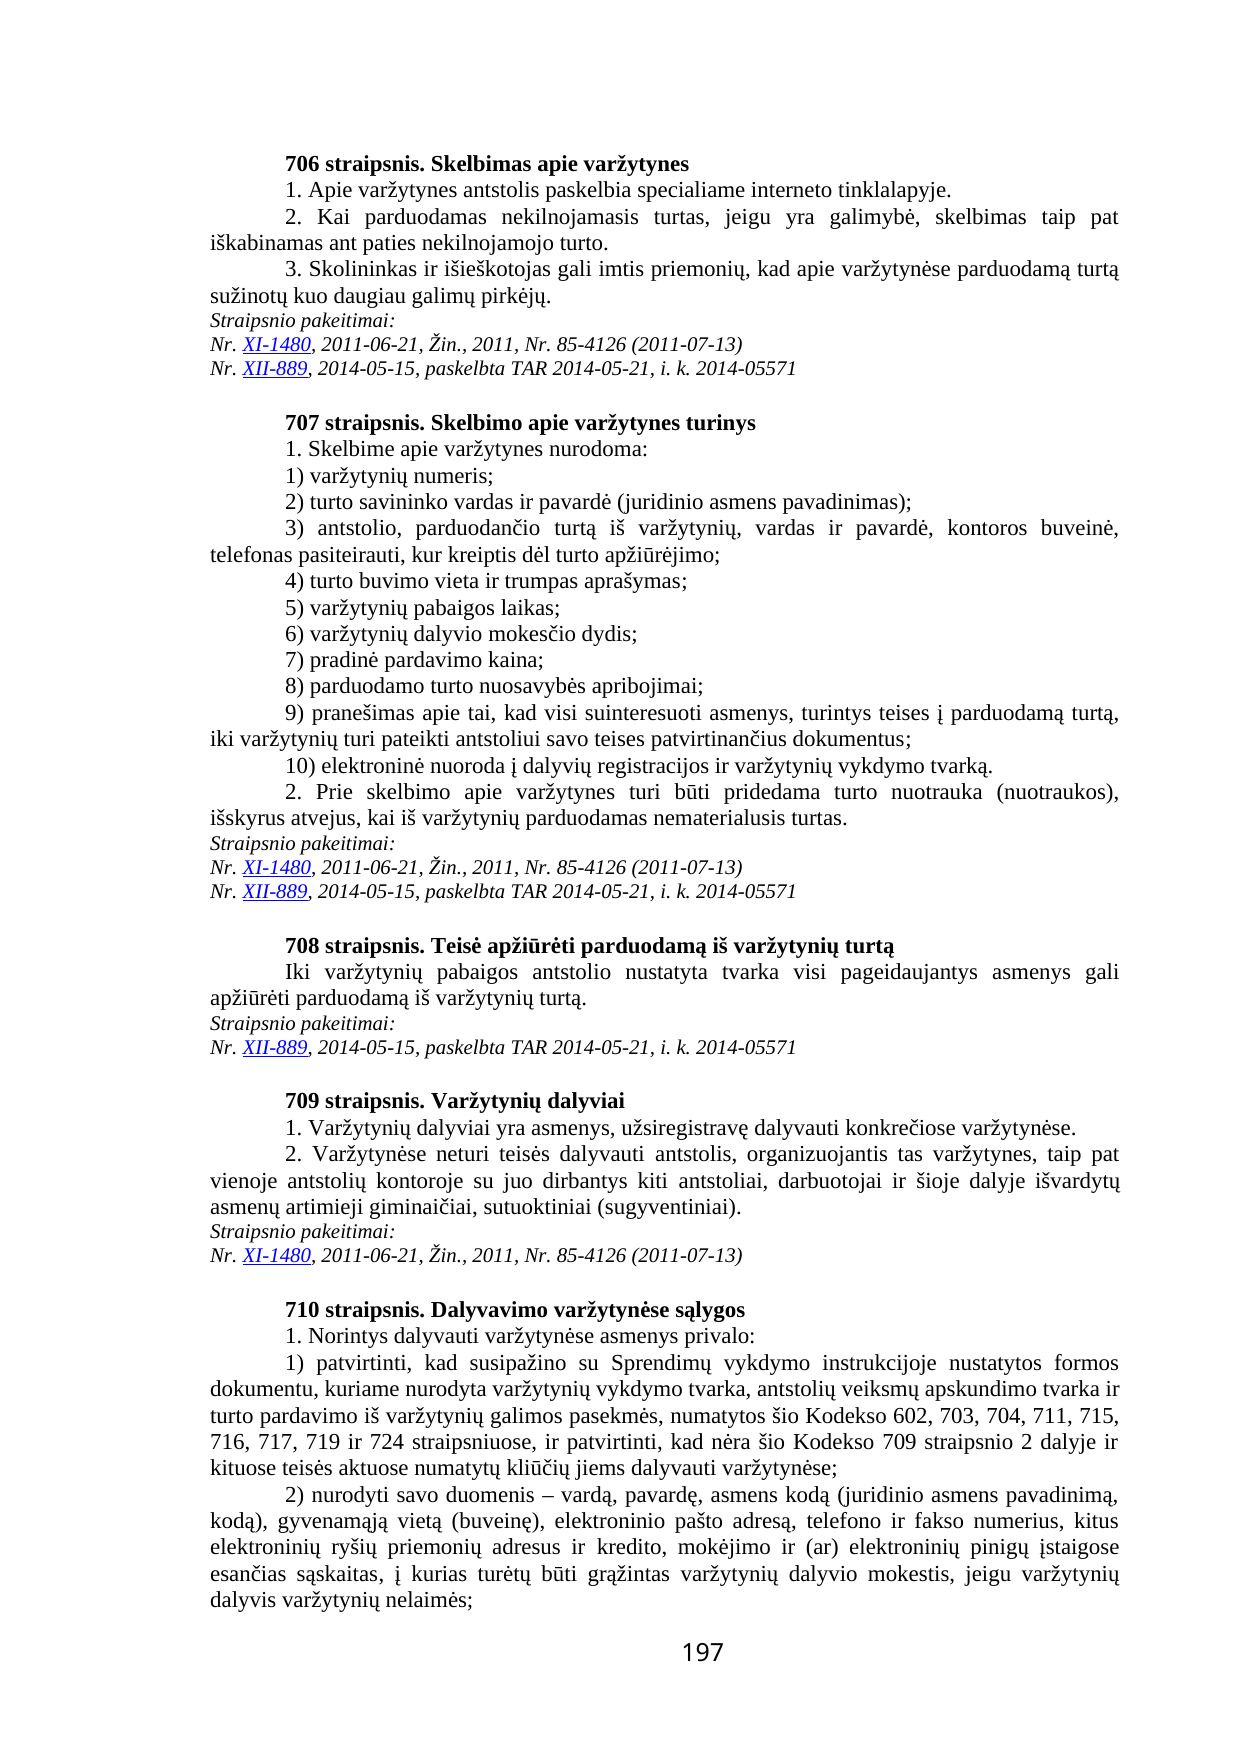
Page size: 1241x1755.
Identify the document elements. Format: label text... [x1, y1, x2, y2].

text 8) parduodamo turto nuosavybės apribojimai; [210, 673, 1120, 699]
text Nr. XI-1480, 2011-06-21, Žin., 2011, Nr. 85-4126 (2011-07-13) [210, 855, 1120, 879]
text Straipsnio pakeitimai: [210, 1011, 1120, 1035]
text 4) turto buvimo vieta ir trumpas aprašymas; [210, 567, 1120, 593]
text 709 straipsnis. Varžytynių dalyviai [210, 1088, 1120, 1114]
text 3) antstolio, parduodančio turtą iš varžytynių, vardas ir pavardė, kontoros buveinė, telefonas pasiteirauti, kur kreiptis dėl turto apžiūrėjimo; [210, 514, 1120, 567]
text Iki varžytynių pabaigos antstolio nustatyta tvarka visi pageidaujantys asmenys gali apžiūrėti parduodamą iš varžytynių turtą. [210, 958, 1120, 1011]
text 1) patvirtinti, kad susipažino su Sprendimų vykdymo instrukcijoje nustatytos formos dokumentu, kuriame nurodyta varžytynių vykdymo tvarka, antstolių veiksmų apskundimo tvarka ir turto pardavimo iš varžytynių galimos pasekmės, numatytos šio Kodekso 602, 703, 704, 711, 715, 716, 717, 719 ir 724 straipsniuose, ir patvirtinti, kad nėra šio Kodekso 709 straipsnio 2 dalyje ir kituose teisės aktuose numatytų kliūčių jiems dalyvauti varžytynėse; [210, 1349, 1120, 1481]
text 3. Skolininkas ir išieškotojas gali imtis priemonių, kad apie varžytynėse parduodamą turtą sužinotų kuo daugiau galimų pirkėjų. [210, 255, 1120, 308]
text 7) pradinė pardavimo kaina; [210, 646, 1120, 673]
text Straipsnio pakeitimai: [210, 1219, 1120, 1243]
text Nr. XII-889, 2014-05-15, paskelbta TAR 2014-05-21, i. k. 2014-05571 [210, 356, 1120, 380]
text 706 straipsnis. Skelbimas apie varžytynes [210, 150, 1120, 176]
text Nr. XII-889, 2014-05-15, paskelbta TAR 2014-05-21, i. k. 2014-05571 [210, 879, 1120, 903]
text 710 straipsnis. Dalyvavimo varžytynėse sąlygos [210, 1296, 1120, 1323]
text Nr. XI-1480, 2011-06-21, Žin., 2011, Nr. 85-4126 (2011-07-13) [210, 1243, 1120, 1267]
text Nr. XII-889, 2014-05-15, paskelbta TAR 2014-05-21, i. k. 2014-05571 [210, 1035, 1120, 1059]
text 6) varžytynių dalyvio mokesčio dydis; [210, 620, 1120, 646]
text 707 straipsnis. Skelbimo apie varžytynes turinys [210, 409, 1120, 435]
text Straipsnio pakeitimai: [210, 308, 1120, 332]
text 2) nurodyti savo duomenis – vardą, pavardę, asmens kodą (juridinio asmens pavadinimą, kodą), gyvenamąją vietą (buveinę), elektroninio pašto adresą, telefono ir fakso numerius, kitus elektroninių ryšių priemonių adresus ir kredito, mokėjimo ir (ar) elektroninių pinigų įstaigose esančias sąskaitas, į kurias turėtų būti grąžintas varžytynių dalyvio mokestis, jeigu varžytynių dalyvis varžytynių nelaimės; [210, 1481, 1120, 1612]
text 1. Norintys dalyvauti varžytynėse asmenys privalo: [210, 1323, 1120, 1349]
text 1. Apie varžytynes antstolis paskelbia specialiame interneto tinklalapyje. [210, 176, 1120, 203]
text 2. Prie skelbimo apie varžytynes turi būti pridedama turto nuotrauka (nuotraukos), išskyrus atvejus, kai iš varžytynių parduodamas nematerialusis turtas. [210, 778, 1120, 831]
text 2. Kai parduodamas nekilnojamasis turtas, jeigu yra galimybė, skelbimas taip pat iškabinamas ant paties nekilnojamojo turto. [210, 203, 1120, 255]
text 1. Skelbime apie varžytynes nurodoma: [210, 435, 1120, 462]
text 10) elektroninė nuoroda į dalyvių registracijos ir varžytynių vykdymo tvarką. [210, 752, 1120, 778]
text 2. Varžytynėse neturi teisės dalyvauti antstolis, organizuojantis tas varžytynes, taip pat vienoje antstolių kontoroje su juo dirbantys kiti antstoliai, darbuotojai ir šioje dalyje išvardytų asmenų artimieji giminaičiai, sutuoktiniai (sugyventiniai). [210, 1140, 1120, 1219]
text 2) turto savininko vardas ir pavardė (juridinio asmens pavadinimas); [210, 488, 1120, 514]
text Nr. XI-1480, 2011-06-21, Žin., 2011, Nr. 85-4126 (2011-07-13) [210, 332, 1120, 356]
text Straipsnio pakeitimai: [210, 831, 1120, 855]
text 1) varžytynių numeris; [210, 462, 1120, 488]
text 5) varžytynių pabaigos laikas; [210, 593, 1120, 620]
text 9) pranešimas apie tai, kad visi suinteresuoti asmenys, turintys teises į parduodamą turtą, iki varžytynių turi pateikti antstoliui savo teises patvirtinančius dokumentus; [210, 699, 1120, 752]
text 1. Varžytynių dalyviai yra asmenys, užsiregistravę dalyvauti konkrečiose varžytynėse. [210, 1114, 1120, 1140]
text 708 straipsnis. Teisė apžiūrėti parduodamą iš varžytynių turtą [210, 932, 1120, 958]
